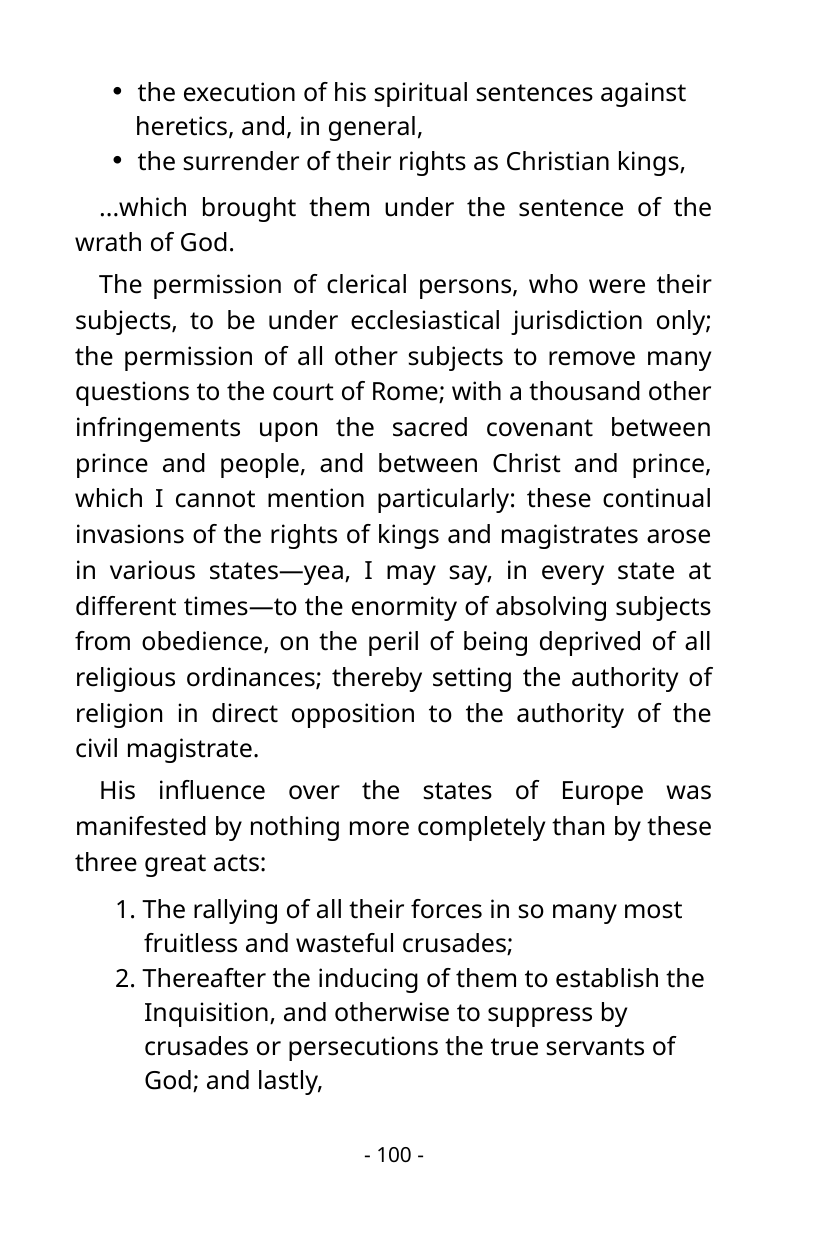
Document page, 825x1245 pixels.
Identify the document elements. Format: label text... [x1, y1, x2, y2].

text ...which brought them under the sentence of the wrath of God. [75, 189, 712, 259]
list the surrender of their rights as Christian kings, [112, 143, 712, 177]
list The rallying of all their forces in so many most fruitless and wasteful crusades; [142, 892, 712, 960]
list Thereafter the inducing of them to establish the Inquisition, and otherwise to suppress by crusades or persecutions the true servants of God; and lastly, [142, 960, 712, 1096]
text His influence over the states of Europe was manifested by nothing more completely than by these three great acts: [75, 773, 712, 878]
text The permission of clerical persons, who were their subjects, to be under ecclesiastical jurisdiction only; the permission of all other subjects to remove many questions to the court of Rome; with a thousand other infringements upon the sacred covenant between prince and people, and between Christ and prince, which I cannot mention particularly: these continual invasions of the rights of kings and magistrates arose in various states—yea, I may say, in every state at different times—to the enormity of absolving subjects from obedience, on the peril of being deprived of all religious ordinances; thereby setting the authority of religion in direct opposition to the authority of the civil magistrate. [75, 267, 712, 765]
list the execution of his spiritual sentences against heretics, and, in general, [112, 75, 712, 143]
